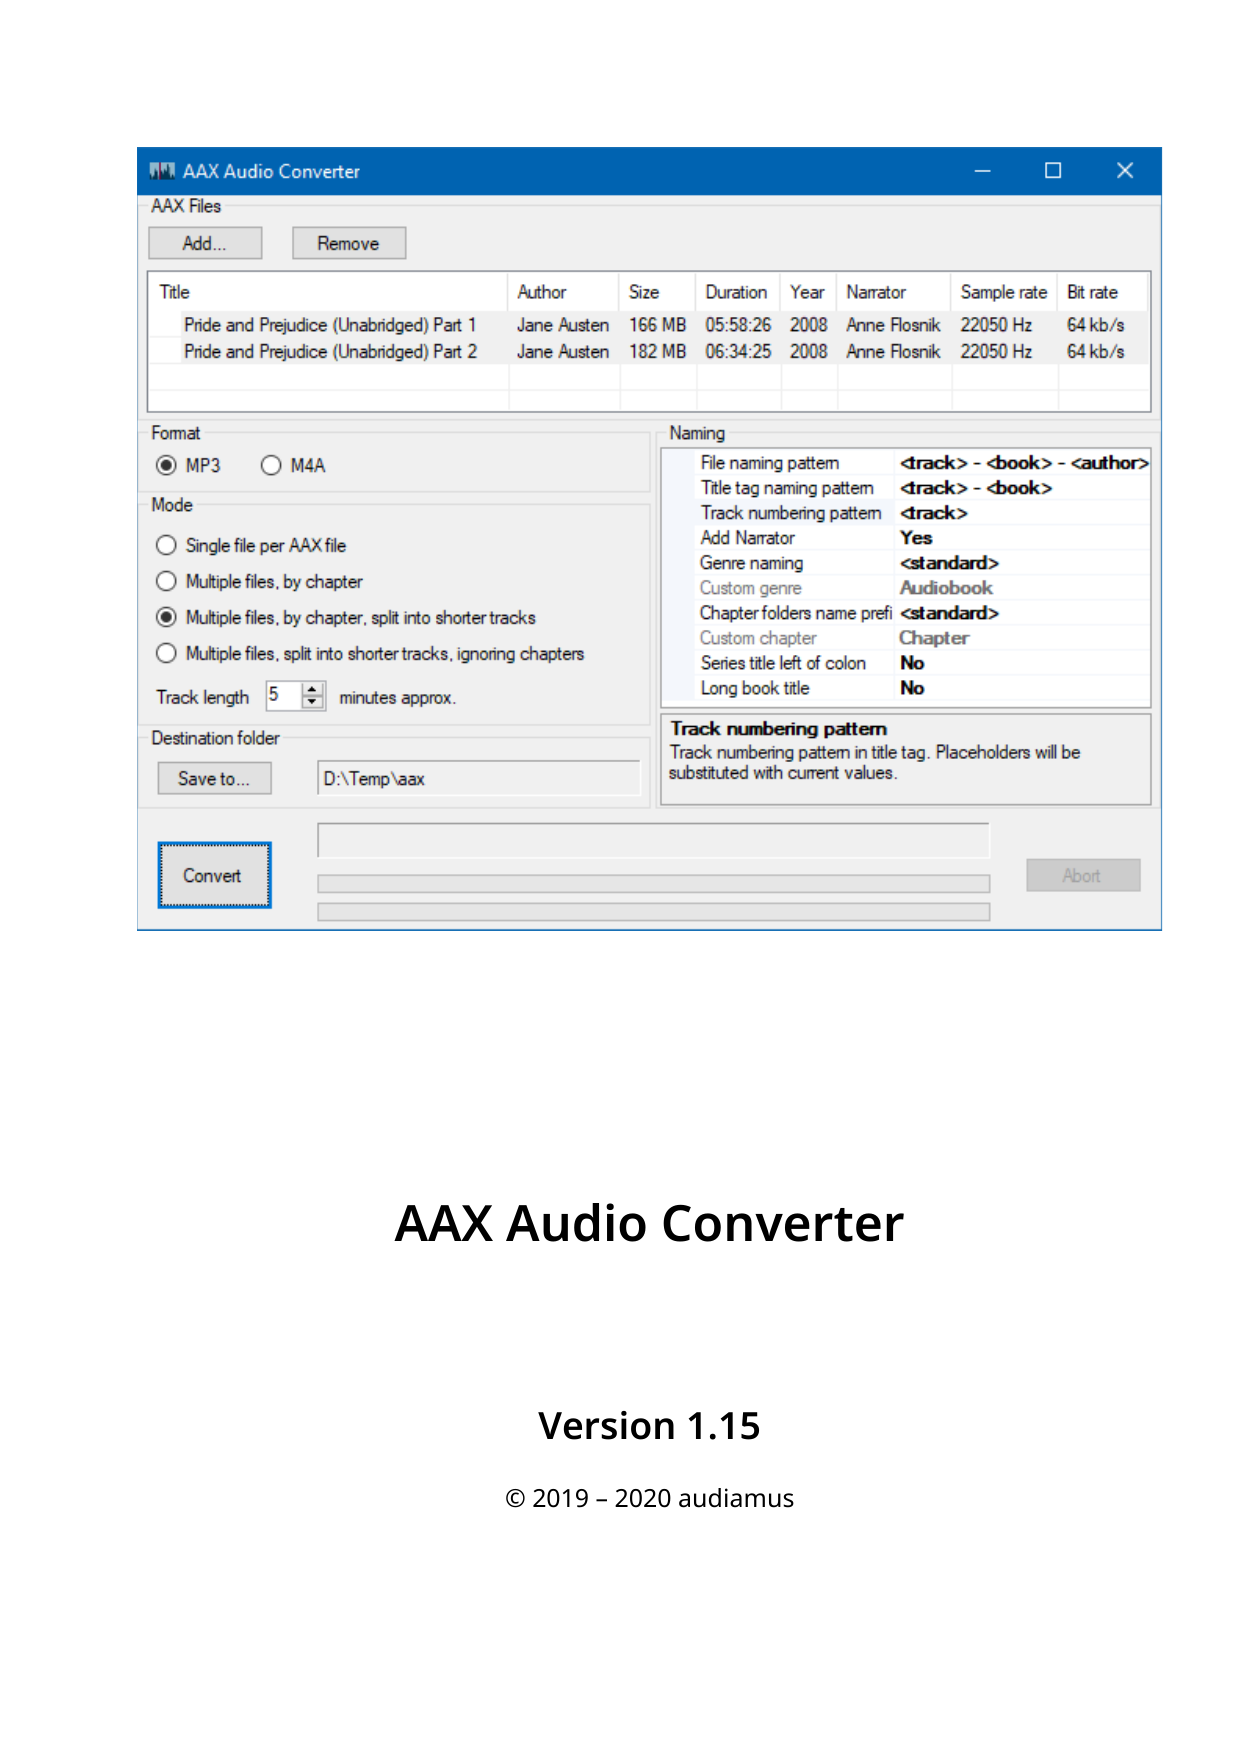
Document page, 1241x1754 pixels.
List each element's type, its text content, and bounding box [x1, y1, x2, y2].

subtitle Version 1.15 [148, 1400, 1152, 1451]
text © 2019 – 2020 audiamus [148, 1480, 1152, 1514]
title AAX Audio Converter [148, 1188, 1152, 1257]
picture [137, 147, 1163, 931]
